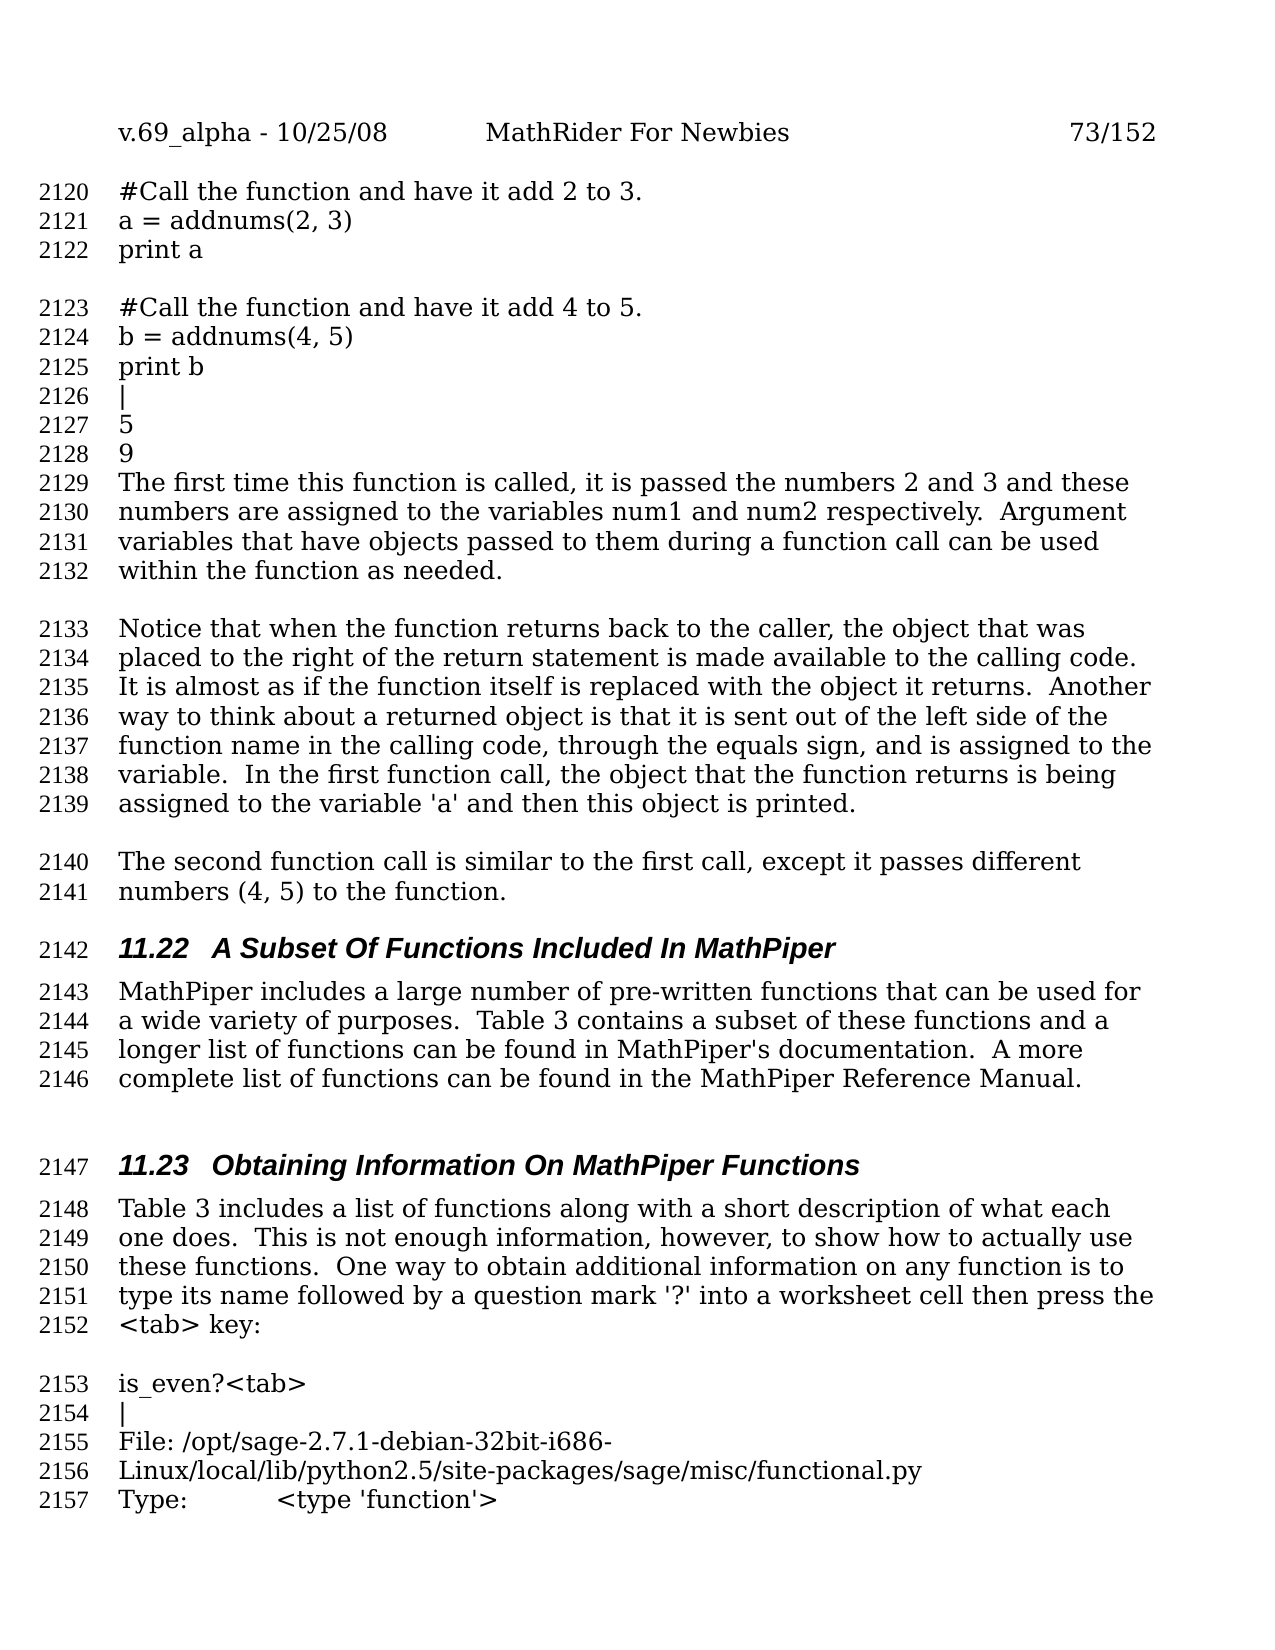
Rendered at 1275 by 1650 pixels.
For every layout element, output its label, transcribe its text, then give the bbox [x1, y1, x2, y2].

text | [118, 381, 1157, 410]
subtitle Obtaining Information On MathPiper Functions [118, 1148, 1157, 1181]
text | [118, 1398, 1157, 1427]
text Type: <type 'function'> [118, 1486, 1157, 1515]
text File: /opt/sage-2.7.1-debian-32bit-i686- [118, 1427, 1157, 1456]
text #Call the function and have it add 2 to 3. [118, 177, 1157, 206]
text print a [118, 235, 1157, 264]
text 5 [118, 410, 1157, 439]
text print b [118, 352, 1157, 381]
text b = addnums(4, 5) [118, 323, 1157, 352]
text a = addnums(2, 3) [118, 206, 1157, 235]
text MathPiper includes a large number of pre-written functions that can be used for a wide variety of purposes. Table 3 contains a subset of these functions and a longer list of functions can be found in MathPiper's documentation. A more complete list of functions can be found in the MathPiper Reference Manual. [118, 977, 1157, 1094]
subtitle A Subset Of Functions Included In MathPiper [118, 931, 1157, 964]
text The second function call is similar to the first call, except it passes different numbers (4, 5) to the function. [118, 848, 1157, 906]
text Table 3 includes a list of functions along with a short description of what each one does. This is not enough information, however, to show how to actually use these functions. One way to obtain additional information on any function is to type its name followed by a question mark '?' into a worksheet cell then press the <tab> key: [118, 1194, 1157, 1340]
text is_even?<tab> [118, 1369, 1157, 1398]
text Linux/local/lib/python2.5/site-packages/sage/misc/functional.py [118, 1456, 1157, 1486]
text #Call the function and have it add 4 to 5. [118, 293, 1157, 323]
text The first time this function is called, it is passed the numbers 2 and 3 and these numbers are assigned to the variables num1 and num2 respectively. Argument variables that have objects passed to them during a function call can be used within the function as needed. [118, 468, 1157, 585]
text 9 [118, 439, 1157, 468]
text Notice that when the function returns back to the caller, the object that was placed to the right of the return statement is made available to the calling code. It is almost as if the function itself is replaced with the object it returns. Another way to think about a returned object is that it is sent out of the left side of the function name in the calling code, through the equals sign, and is assigned to the variable. In the first function call, the object that the function returns is being assigned to the variable 'a' and then this object is printed. [118, 614, 1157, 818]
